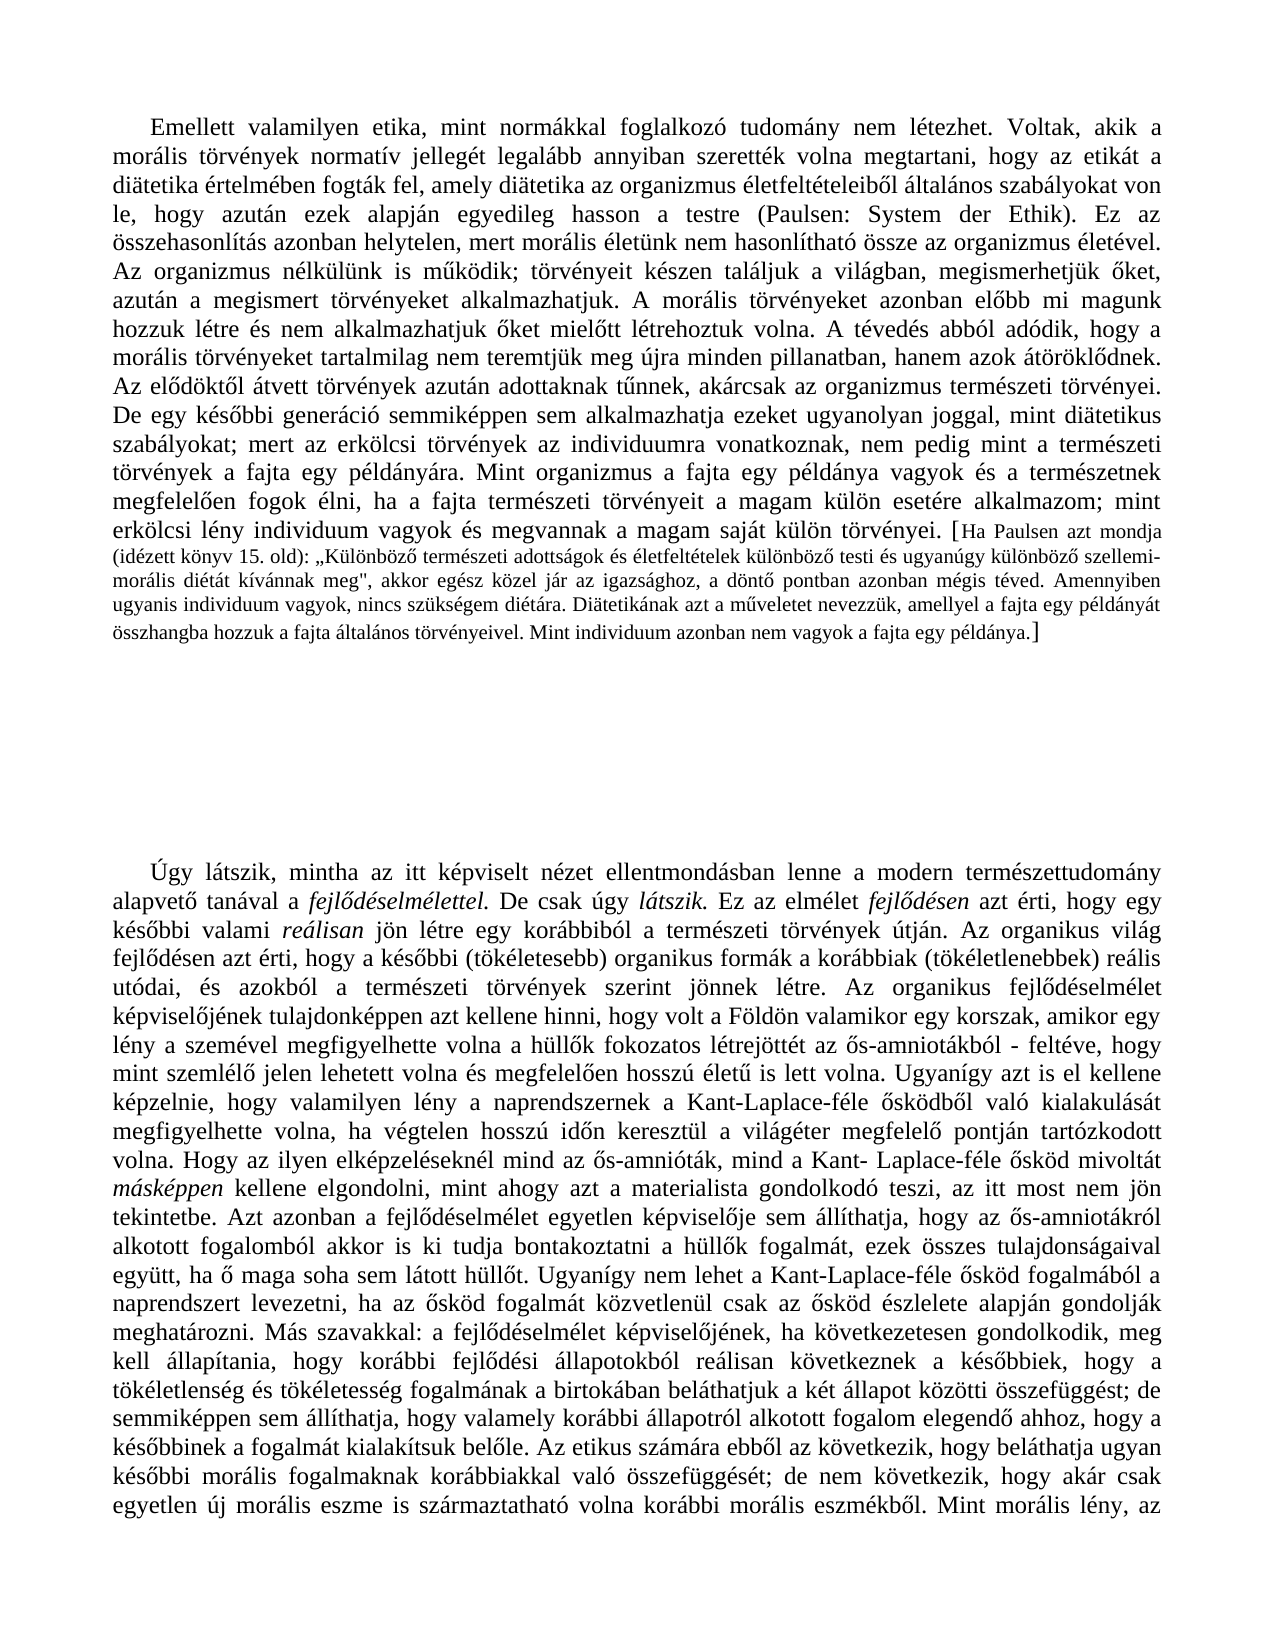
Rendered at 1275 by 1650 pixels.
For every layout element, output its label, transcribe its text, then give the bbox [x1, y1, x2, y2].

text Emellett valamilyen etika, mint normákkal foglalkozó tudomány nem létezhet. Voltak, akik a morális törvények normatív jellegét legalább annyiban szerették volna megtartani, hogy az etikát a diätetika értelmében fogták fel, amely diätetika az organizmus életfeltételeiből általános szabályokat von le, hogy azután ezek alapján egyedileg hasson a testre (Paulsen: System der Ethik). Ez az összehasonlítás azonban helytelen, mert morális életünk nem hasonlítható össze az organizmus életével. Az organizmus nélkülünk is működik; törvényeit készen találjuk a világban, megismerhetjük őket, azután a megismert törvényeket alkalmazhatjuk. A morális törvényeket azonban előbb mi magunk hozzuk létre és nem alkalmazhatjuk őket mielőtt létrehoztuk volna. A tévedés abból adódik, hogy a morális törvényeket tartalmilag nem teremtjük meg újra minden pillanatban, hanem azok átöröklődnek. Az elődöktől átvett törvények azután adottaknak tűnnek, akárcsak az organizmus természeti törvényei. De egy későbbi generáció semmiképpen sem alkalmazhatja ezeket ugyanolyan joggal, mint diätetikus szabályokat; mert az erkölcsi törvények az individuumra vonatkoznak, nem pedig mint a természeti törvények a fajta egy példányára. Mint organizmus a fajta egy példánya vagyok és a természetnek megfelelően fogok élni, ha a fajta természeti törvényeit a magam külön esetére alkalmazom; mint erkölcsi lény individuum vagyok és megvannak a magam saját külön törvényei. [Ha Paulsen azt mondja (idézett könyv 15. old): „Különböző természeti adottságok és életfeltételek különböző testi és ugyanúgy különböző szellemi-morális diétát kívánnak meg", akkor egész közel jár az igazsághoz, a döntő pontban azonban mégis téved. Amennyiben ugyanis individuum vagyok, nincs szükségem diétára. Diätetikának azt a műveletet nevezzük, amellyel a fajta egy példányát összhangba hozzuk a fajta általános törvényeivel. Mint individuum azonban nem vagyok a fajta egy példánya.] [112, 112, 1162, 645]
text Úgy látszik, mintha az itt képviselt nézet ellentmondásban lenne a modern természettudomány alapvető tanával a fejlődéselmélettel. De csak úgy látszik. Ez az elmélet fejlődésen azt érti, hogy egy későbbi valami reálisan jön létre egy korábbiból a természeti törvények útján. Az organikus világ fejlődésen azt érti, hogy a későbbi (tökéletesebb) organikus formák a korábbiak (tökéletlenebbek) reális utódai, és azokból a természeti törvények szerint jönnek létre. Az organikus fejlődéselmélet képviselőjének tulajdonképpen azt kellene hinni, hogy volt a Földön valamikor egy korszak, amikor egy lény a szemével megfigyelhette volna a hüllők fokozatos létrejöttét az ős-amniotákból - feltéve, hogy mint szemlélő jelen lehetett volna és megfelelően hosszú életű is lett volna. Ugyanígy azt is el kellene képzelnie, hogy valamilyen lény a naprendszernek a Kant-Laplace-féle ősködből való kialakulását megfigyelhette volna, ha végtelen hosszú időn keresztül a világéter megfelelő pontján tartózkodott volna. Hogy az ilyen elképzeléseknél mind az ős-amnióták, mind a Kant- Laplace-féle ősköd mivoltát másképpen kellene elgondolni, mint ahogy azt a materialista gondolkodó teszi, az itt most nem jön tekintetbe. Azt azonban a fejlődéselmélet egyetlen képviselője sem állíthatja, hogy az ős-amniotákról alkotott fogalomból akkor is ki tudja bontakoztatni a hüllők fogalmát, ezek összes tulajdonságaival együtt, ha ő maga soha sem látott hüllőt. Ugyanígy nem lehet a Kant-Laplace-féle ősköd fogalmából a naprendszert levezetni, ha az ősköd fogalmát közvetlenül csak az ősköd észlelete alapján gondolják meghatározni. Más szavakkal: a fejlődéselmélet képviselőjének, ha következetesen gondolkodik, meg kell állapítania, hogy korábbi fejlődési állapotokból reálisan következnek a későbbiek, hogy a tökéletlenség és tökéletesség fogalmának a birtokában beláthatjuk a két állapot közötti összefüggést; de semmiképpen sem állíthatja, hogy valamely korábbi állapotról alkotott fogalom elegendő ahhoz, hogy a későbbinek a fogalmát kialakítsuk belőle. Az etikus számára ebből az következik, hogy beláthatja ugyan későbbi morális fogalmaknak korábbiakkal való összefüggését; de nem következik, hogy akár csak egyetlen új morális eszme is származtatható volna korábbi morális eszmékből. Mint morális lény, az [112, 857, 1162, 1518]
